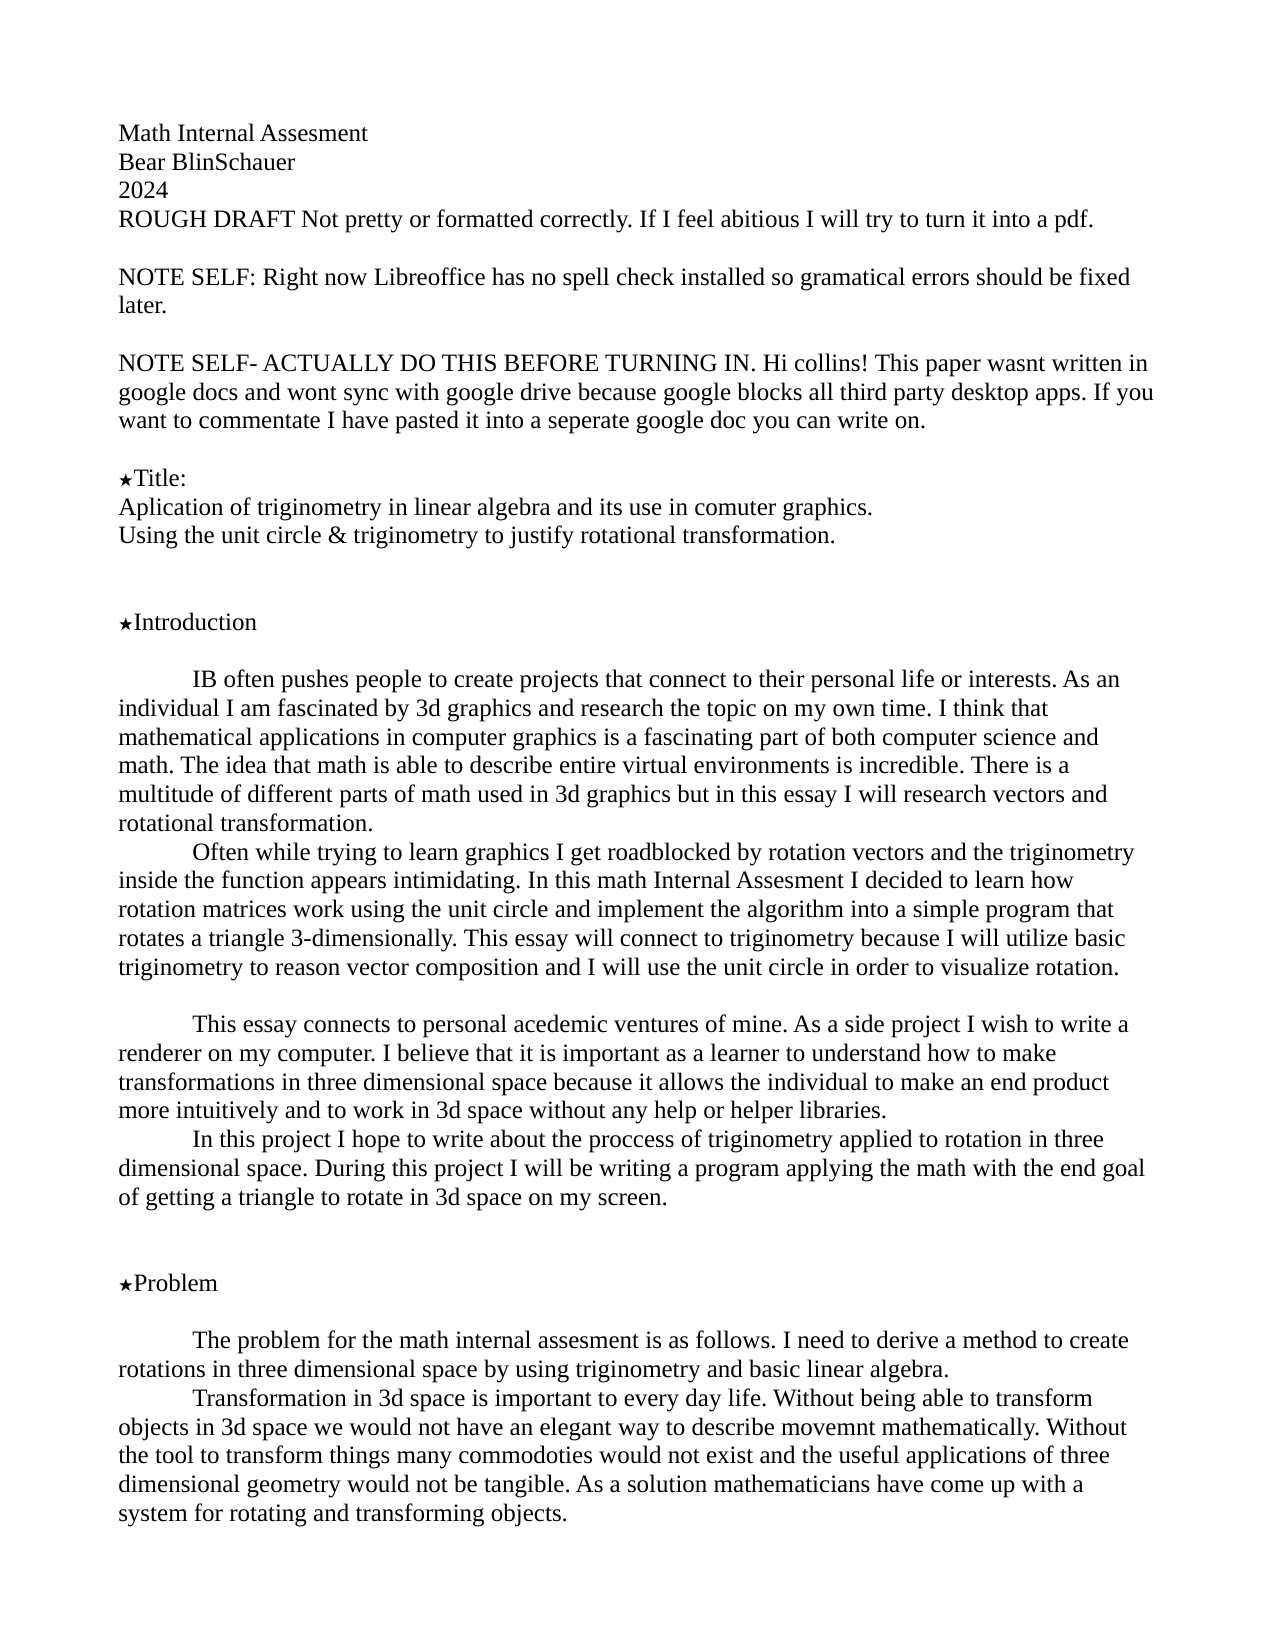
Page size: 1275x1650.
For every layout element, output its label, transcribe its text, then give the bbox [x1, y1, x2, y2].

text Bear BlinSchauer [118, 147, 1157, 176]
text 2024 [118, 176, 1157, 204]
text ★Introduction [118, 607, 1157, 636]
text Math Internal Assesment [118, 118, 1157, 147]
text This essay connects to personal acedemic ventures of mine. As a side project I wish to write a renderer on my computer. I believe that it is important as a learner to understand how to make transformations in three dimensional space because it allows the individual to make an end product more intuitively and to work in 3d space without any help or helper libraries. [118, 1009, 1157, 1124]
text Aplication of triginometry in linear algebra and its use in comuter graphics. [118, 492, 1157, 521]
text IB often pushes people to create projects that connect to their personal life or interests. As an individual I am fascinated by 3d graphics and research the topic on my own time. I think that mathematical applications in computer graphics is a fascinating part of both computer science and math. The idea that math is able to describe entire virtual environments is incredible. There is a multitude of different parts of math used in 3d graphics but in this essay I will research vectors and rotational transformation. [118, 664, 1157, 837]
text NOTE SELF- ACTUALLY DO THIS BEFORE TURNING IN. Hi collins! This paper wasnt written in google docs and wont sync with google drive because google blocks all third party desktop apps. If you want to commentate I have pasted it into a seperate google doc you can write on. [118, 348, 1157, 434]
text NOTE SELF: Right now Libreoffice has no spell check installed so gramatical errors should be fixed later. [118, 262, 1157, 319]
text The problem for the math internal assesment is as follows. I need to derive a method to create rotations in three dimensional space by using triginometry and basic linear algebra. [118, 1326, 1157, 1383]
text ★Title: [118, 463, 1157, 492]
text Transformation in 3d space is important to every day life. Without being able to transform objects in 3d space we would not have an elegant way to describe movemnt mathematically. Without the tool to transform things many commodoties would not exist and the useful applications of three dimensional geometry would not be tangible. As a solution mathematicians have come up with a system for rotating and transforming objects. [118, 1383, 1157, 1527]
text ★Problem [118, 1268, 1157, 1297]
text In this project I hope to write about the proccess of triginometry applied to rotation in three dimensional space. During this project I will be writing a program applying the math with the end goal of getting a triangle to rotate in 3d space on my screen. [118, 1124, 1157, 1211]
text Often while trying to learn graphics I get roadblocked by rotation vectors and the triginometry inside the function appears intimidating. In this math Internal Assesment I decided to learn how rotation matrices work using the unit circle and implement the algorithm into a simple program that rotates a triangle 3-dimensionally. This essay will connect to triginometry because I will utilize basic triginometry to reason vector composition and I will use the unit circle in order to visualize rotation. [118, 837, 1157, 981]
text ROUGH DRAFT Not pretty or formatted correctly. If I feel abitious I will try to turn it into a pdf. [118, 204, 1157, 233]
text Using the unit circle & triginometry to justify rotational transformation. [118, 521, 1157, 549]
